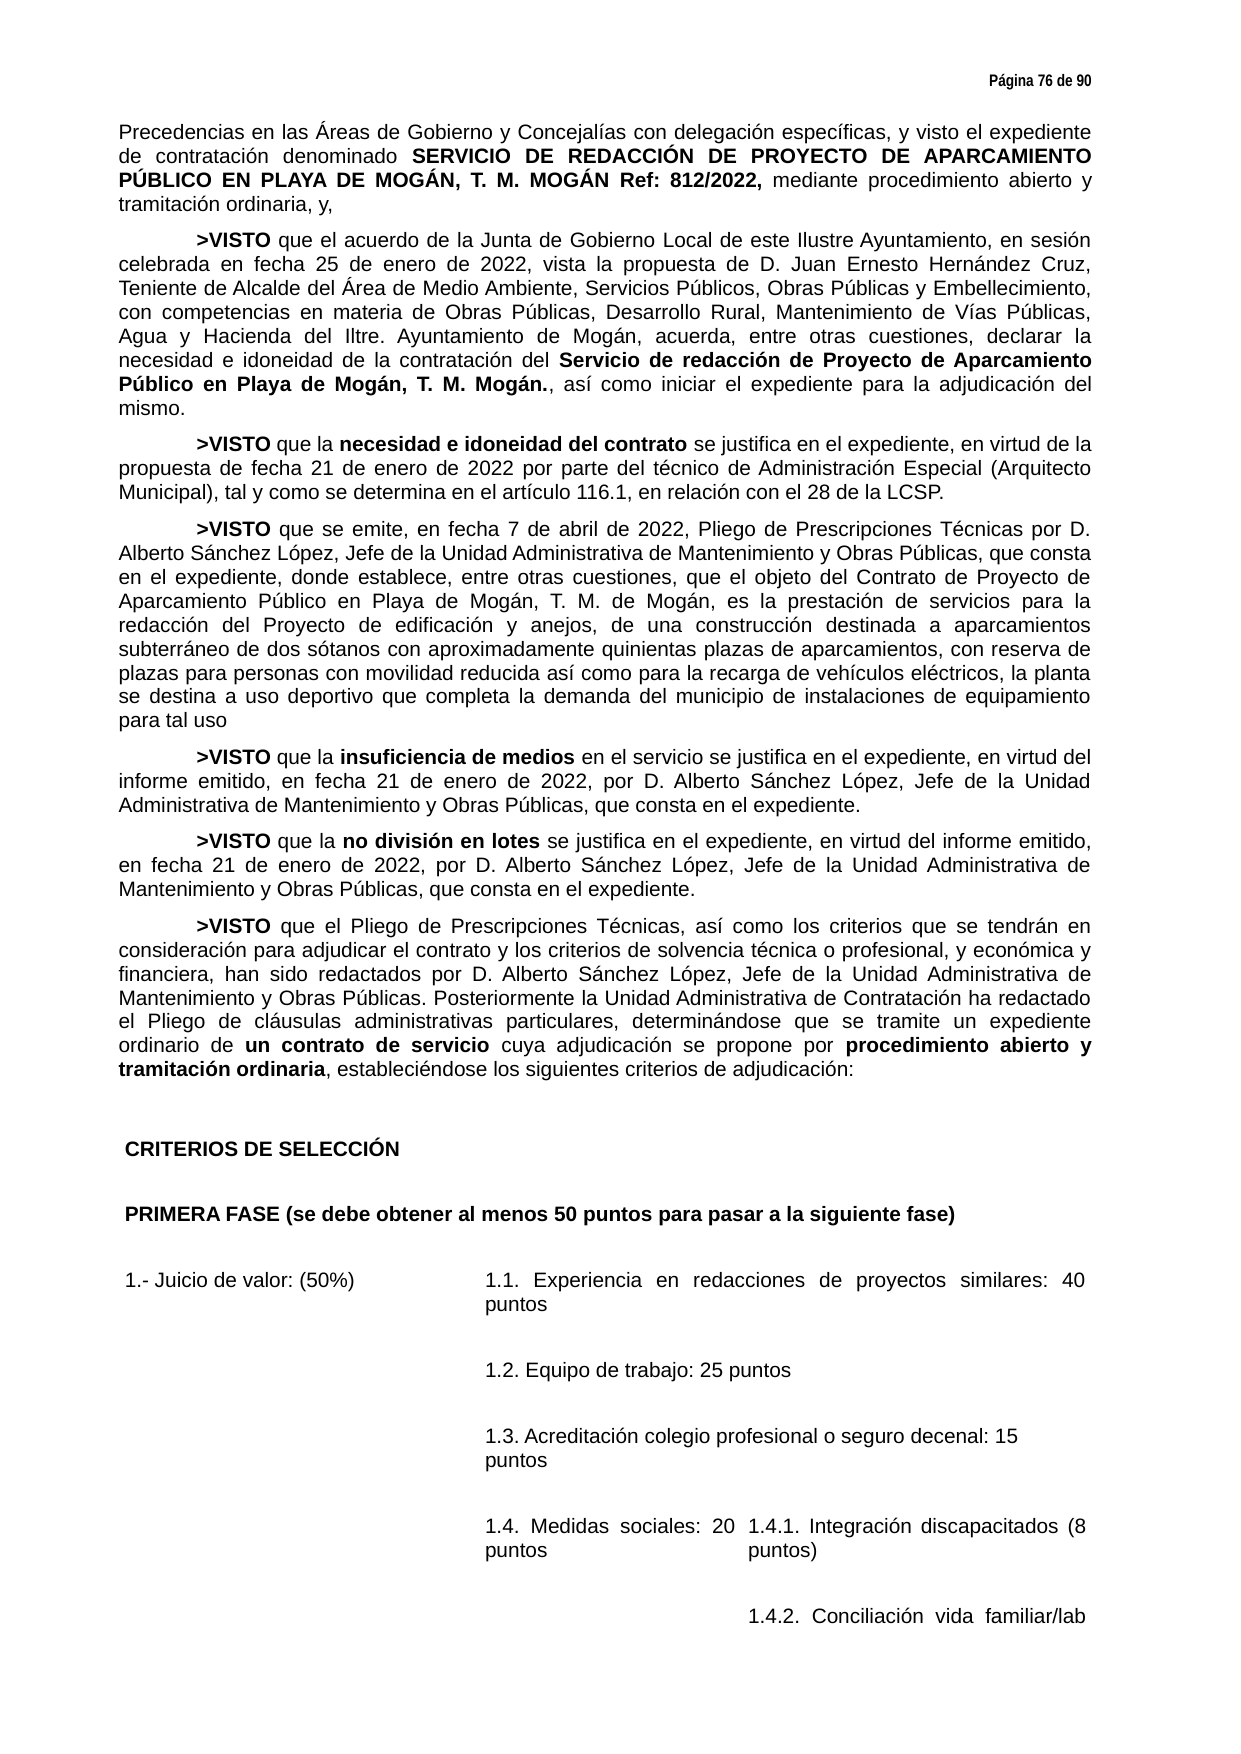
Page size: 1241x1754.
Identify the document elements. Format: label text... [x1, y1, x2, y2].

text Precedencias en las Áreas de Gobierno y Concejalías con delegación específicas, y visto el expediente de contratación denominado SERVICIO DE REDACCIÓN DE PROYECTO DE APARCAMIENTO PÚBLICO EN PLAYA DE MOGÁN, T. M. MOGÁN Ref: 812/2022, mediante procedimiento abierto y tramitación ordinaria, y, [118, 120, 1092, 216]
table_cell [118, 1598, 478, 1634]
table_header CRITERIOS DE SELECCIÓN [118, 1130, 1092, 1196]
text >VISTO que la necesidad e idoneidad del contrato se justifica en el expediente, en virtud de la propuesta de fecha 21 de enero de 2022 por parte del técnico de Administración Especial (Arquitecto Municipal), tal y como se determina en el artículo 116.1, en relación con el 28 de la LCSP. [118, 432, 1092, 504]
text >VISTO que el acuerdo de la Junta de Gobierno Local de este Ilustre Ayuntamiento, en sesión celebrada en fecha 25 de enero de 2022, vista la propuesta de D. Juan Ernesto Hernández Cruz, Teniente de Alcalde del Área de Medio Ambiente, Servicios Públicos, Obras Públicas y Embellecimiento, con competencias en materia de Obras Públicas, Desarrollo Rural, Mantenimiento de Vías Públicas, Agua y Hacienda del Iltre. Ayuntamiento de Mogán, acuerda, entre otras cuestiones, declarar la necesidad e idoneidad de la contratación del Servicio de redacción de Proyecto de Aparcamiento Público en Playa de Mogán, T. M. Mogán., así como iniciar el expediente para la adjudicación del mismo. [118, 228, 1092, 420]
table_cell [479, 1598, 742, 1634]
table_cell [118, 1508, 478, 1598]
table_cell [118, 1352, 478, 1418]
table_cell 1.1. Experiencia en redacciones de proyectos similares: 40 puntos [479, 1262, 1092, 1352]
table_cell 1.4.2. Conciliación vida familiar/lab [742, 1598, 1092, 1634]
table_cell 1.4.1. Integración discapacitados (8 puntos) [742, 1508, 1092, 1598]
text >VISTO que el Pliego de Prescripciones Técnicas, así como los criterios que se tendrán en consideración para adjudicar el contrato y los criterios de solvencia técnica o profesional, y económica y financiera, han sido redactados por D. Alberto Sánchez López, Jefe de la Unidad Administrativa de Mantenimiento y Obras Públicas. Posteriormente la Unidad Administrativa de Contratación ha redactado el Pliego de cláusulas administrativas particulares, determinándose que se tramite un expediente ordinario de un contrato de servicio cuya adjudicación se propone por procedimiento abierto y tramitación ordinaria, estableciéndose los siguientes criterios de adjudicación: [118, 913, 1092, 1081]
text >VISTO que se emite, en fecha 7 de abril de 2022, Pliego de Prescripciones Técnicas por D. Alberto Sánchez López, Jefe de la Unidad Administrativa de Mantenimiento y Obras Públicas, que consta en el expediente, donde establece, entre otras cuestiones, que el objeto del Contrato de Proyecto de Aparcamiento Público en Playa de Mogán, T. M. de Mogán, es la prestación de servicios para la redacción del Proyecto de edificación y anejos, de una construcción destinada a aparcamientos subterráneo de dos sótanos con aproximadamente quinientas plazas de aparcamientos, con reserva de plazas para personas con movilidad reducida así como para la recarga de vehículos eléctricos, la planta se destina a uso deportivo que completa la demanda del municipio de instalaciones de equipamiento para tal uso [118, 517, 1092, 732]
text >VISTO que la no división en lotes se justifica en el expediente, en virtud del informe emitido, en fecha 21 de enero de 2022, por D. Alberto Sánchez López, Jefe de la Unidad Administrativa de Mantenimiento y Obras Públicas, que consta en el expediente. [118, 829, 1092, 901]
table_cell 1.4. Medidas sociales: 20 puntos [479, 1508, 742, 1598]
text >VISTO que la insuficiencia de medios en el servicio se justifica en el expediente, en virtud del informe emitido, en fecha 21 de enero de 2022, por D. Alberto Sánchez López, Jefe de la Unidad Administrativa de Mantenimiento y Obras Públicas, que consta en el expediente. [118, 745, 1092, 817]
table_cell [118, 1418, 478, 1508]
table_cell 1.- Juicio de valor: (50%) [118, 1262, 478, 1352]
table_cell PRIMERA FASE (se debe obtener al menos 50 puntos para pasar a la siguiente fase) [118, 1196, 1092, 1262]
table_cell 1.2. Equipo de trabajo: 25 puntos [479, 1352, 1092, 1418]
table_cell 1.3. Acreditación colegio profesional o seguro decenal: 15 puntos [479, 1418, 1092, 1508]
